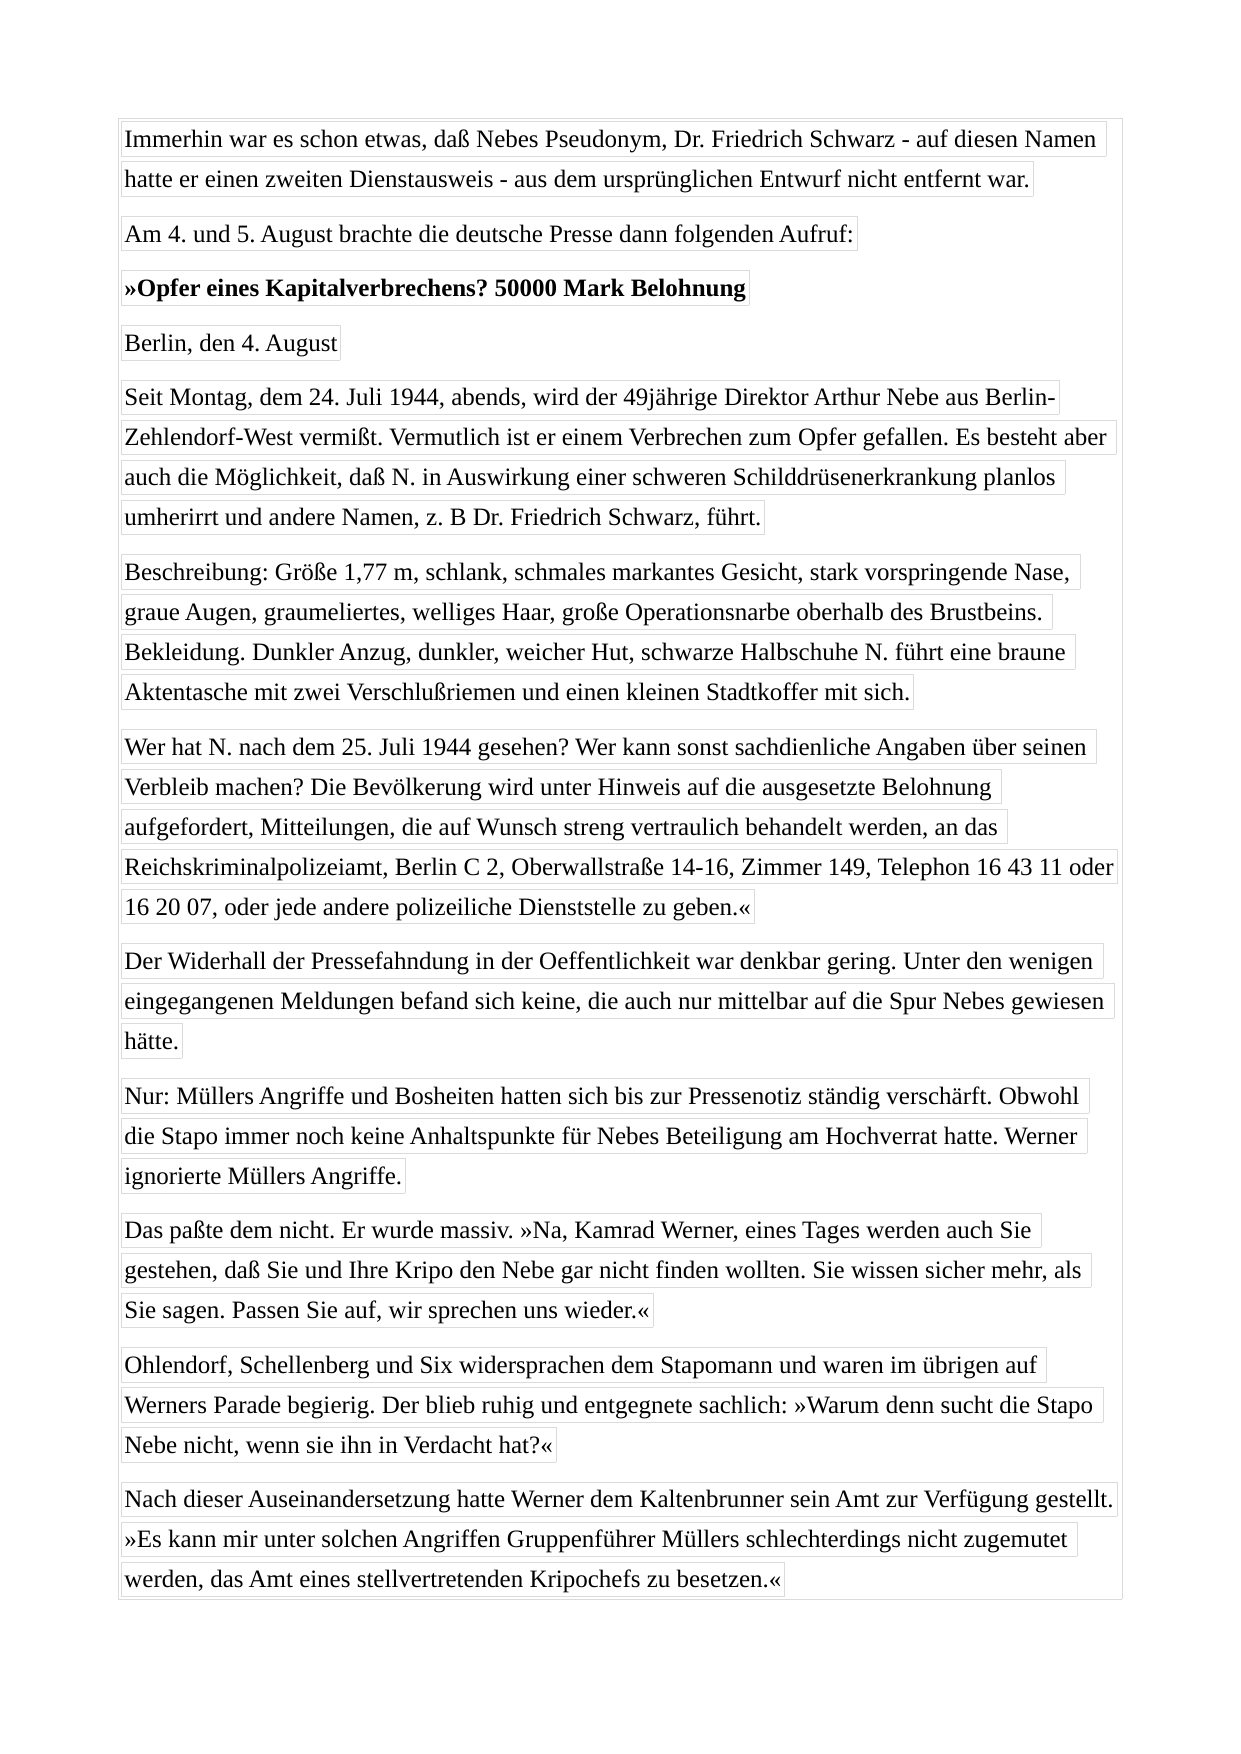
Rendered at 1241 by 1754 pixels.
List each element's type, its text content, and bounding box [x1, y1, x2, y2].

text Beschreibung: Größe 1,77 m, schlank, schmales markantes Gesicht, stark vorspringende Nase, graue Augen, graumeliertes, welliges Haar, große Operationsnarbe oberhalb des Brustbeins. Bekleidung. Dunkler Anzug, dunkler, weicher Hut, schwarze Halbschuhe N. führt eine braune Aktentasche mit zwei Verschlußriemen und einen kleinen Stadtkoffer mit sich. [119, 551, 1122, 709]
text Das paßte dem nicht. Er wurde massiv. »Na, Kamrad Werner, eines Tages werden auch Sie gestehen, daß Sie und Ihre Kripo den Nebe gar nicht finden wollten. Sie wissen sicher mehr, als Sie sagen. Passen Sie auf, wir sprechen uns wieder.« [119, 1209, 1122, 1327]
text Am 4. und 5. August brachte die deutsche Presse dann folgenden Aufruf: [119, 213, 1122, 251]
text Immerhin war es schon etwas, daß Nebes Pseudonym, Dr. Friedrich Schwarz - auf diesen Namen hatte er einen zweiten Dienstausweis - aus dem ursprünglichen Entwurf nicht entfernt war. [119, 119, 1122, 196]
text Seit Montag, dem 24. Juli 1944, abends, wird der 49jährige Direktor Arthur Nebe aus Berlin-Zehlendorf-West vermißt. Vermutlich ist er einem Verbrechen zum Opfer gefallen. Es besteht aber auch die Möglichkeit, daß N. in Auswirkung einer schweren Schilddrüsenerkrankung planlos umherirrt und andere Namen, z. B Dr. Friedrich Schwarz, führt. [119, 376, 1122, 534]
text Nur: Müllers Angriffe und Bosheiten hatten sich bis zur Pressenotiz ständig verschärft. Obwohl die Stapo immer noch keine Anhaltspunkte für Nebes Beteiligung am Hochverrat hatte. Werner ignorierte Müllers Angriffe. [119, 1075, 1122, 1193]
text Berlin, den 4. August [119, 322, 1122, 360]
text Der Widerhall der Pressefahndung in der Oeffentlichkeit war denkbar gering. Unter den wenigen eingegangenen Meldungen befand sich keine, die auch nur mittelbar auf die Spur Nebes gewiesen hätte. [119, 940, 1122, 1058]
text »Opfer eines Kapitalverbrechens? 50000 Mark Belohnung [119, 267, 1122, 305]
text Ohlendorf, Schellenberg und Six widersprachen dem Stapomann und waren im übrigen auf Werners Parade begierig. Der blieb ruhig und entgegnete sachlich: »Warum denn sucht die Stapo Nebe nicht, wenn sie ihn in Verdacht hat?« [119, 1344, 1122, 1462]
text Wer hat N. nach dem 25. Juli 1944 gesehen? Wer kann sonst sachdienliche Angaben über seinen Verbleib machen? Die Bevölkerung wird unter Hinweis auf die ausgesetzte Belohnung aufgefordert, Mitteilungen, die auf Wunsch streng vertraulich behandelt werden, an das Reichskriminalpolizeiamt, Berlin C 2, Oberwallstraße 14-16, Zimmer 149, Telephon 16 43 11 oder 16 20 07, oder jede andere polizeiliche Dienststelle zu geben.« [119, 726, 1122, 923]
text Nach dieser Auseinandersetzung hatte Werner dem Kaltenbrunner sein Amt zur Verfügung gestellt. »Es kann mir unter solchen Angriffen Gruppenführer Müllers schlechterdings nicht zugemutet werden, das Amt eines stellvertretenden Kripochefs zu besetzen.« [119, 1478, 1122, 1599]
